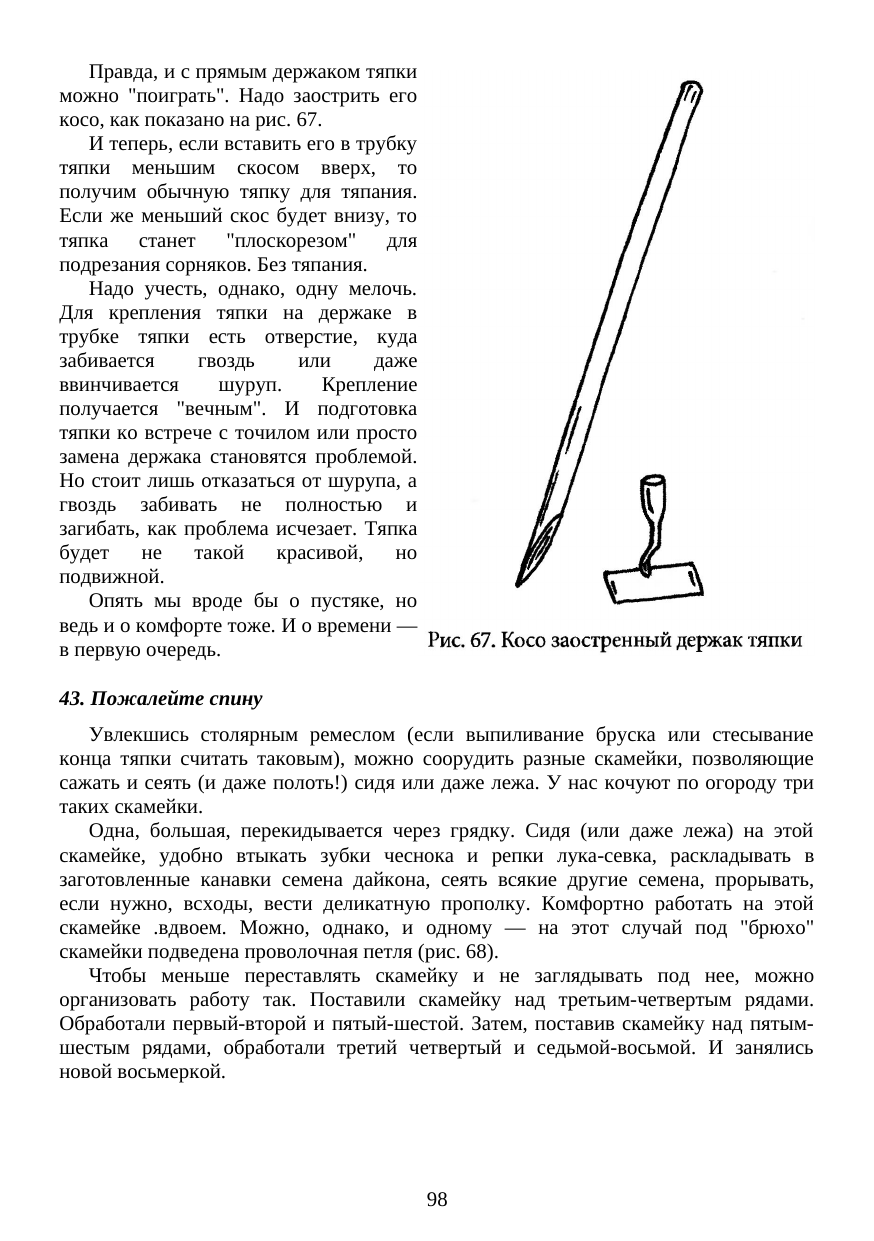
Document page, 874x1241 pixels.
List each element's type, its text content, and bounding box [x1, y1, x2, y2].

text Увлекшись столярным ремеслом (если выпиливание бруска или стесывание конца тяпки считать таковым), можно соорудить разные скамейки, позволяющие сажать и сеять (и даже полоть!) сидя или даже лежа. У нас кочуют по огороду три таких скамейки. [59, 722, 815, 818]
text Одна, большая, перекидывается через грядку. Сидя (или даже лежа) на этой скамейке, удобно втыкать зубки чеснока и репки лука-севка, раскладывать в заготовленные канавки семена дайкона, сеять всякие другие семена, прорывать, если нужно, всходы, вести деликатную прополку. Комфортно работать на этой скамейке .вдвоем. Можно, однако, и одному ― на этот случай под "брюхо" скамейки подведена проволочная петля (рис. 68). [59, 818, 815, 963]
text Чтобы меньше переставлять скамейку и не заглядывать под нее, можно организовать работу так. Поставили скамейку над третьим-четвертым рядами. Обработали первый-второй и пятый-шестой. Затем, поставив скамейку над пятым-шестым рядами, обработали третий четвертый и седьмой-восьмой. И занялись новой восьмеркой. [59, 963, 815, 1083]
text Надо учесть, однако, одну мелочь. Для крепления тяпки на держаке в трубке тяпки есть отверстие, куда забивается гвоздь или даже ввинчивается шуруп. Крепление получается "вечным". И подготовка тяпки ко встрече с точилом или просто замена держака становятся проблемой. Но стоит лишь отказаться от шурупа, а гвоздь забивать не полностью и загибать, как проблема исчезает. Тяпка будет не такой красивой, но подвижной. [59, 276, 417, 588]
subtitle 43. Пожалейте спину [59, 686, 815, 710]
text Правда, и с прямым держаком тяпки можно "поиграть". Надо заострить его косо, как показано на рис. 67. [59, 59, 815, 131]
text И теперь, если вставить его в трубку тяпки меньшим скосом вверх, то получим обычную тяпку для тяпания. Если же меньший скос будет внизу, то тяпка станет "плоскорезом" для подрезания сорняков. Без тяпания. [59, 131, 417, 276]
text Опять мы вроде бы о пустяке, но ведь и о комфорте тоже. И о времени ― в первую очередь. [59, 588, 815, 661]
picture [417, 70, 815, 656]
